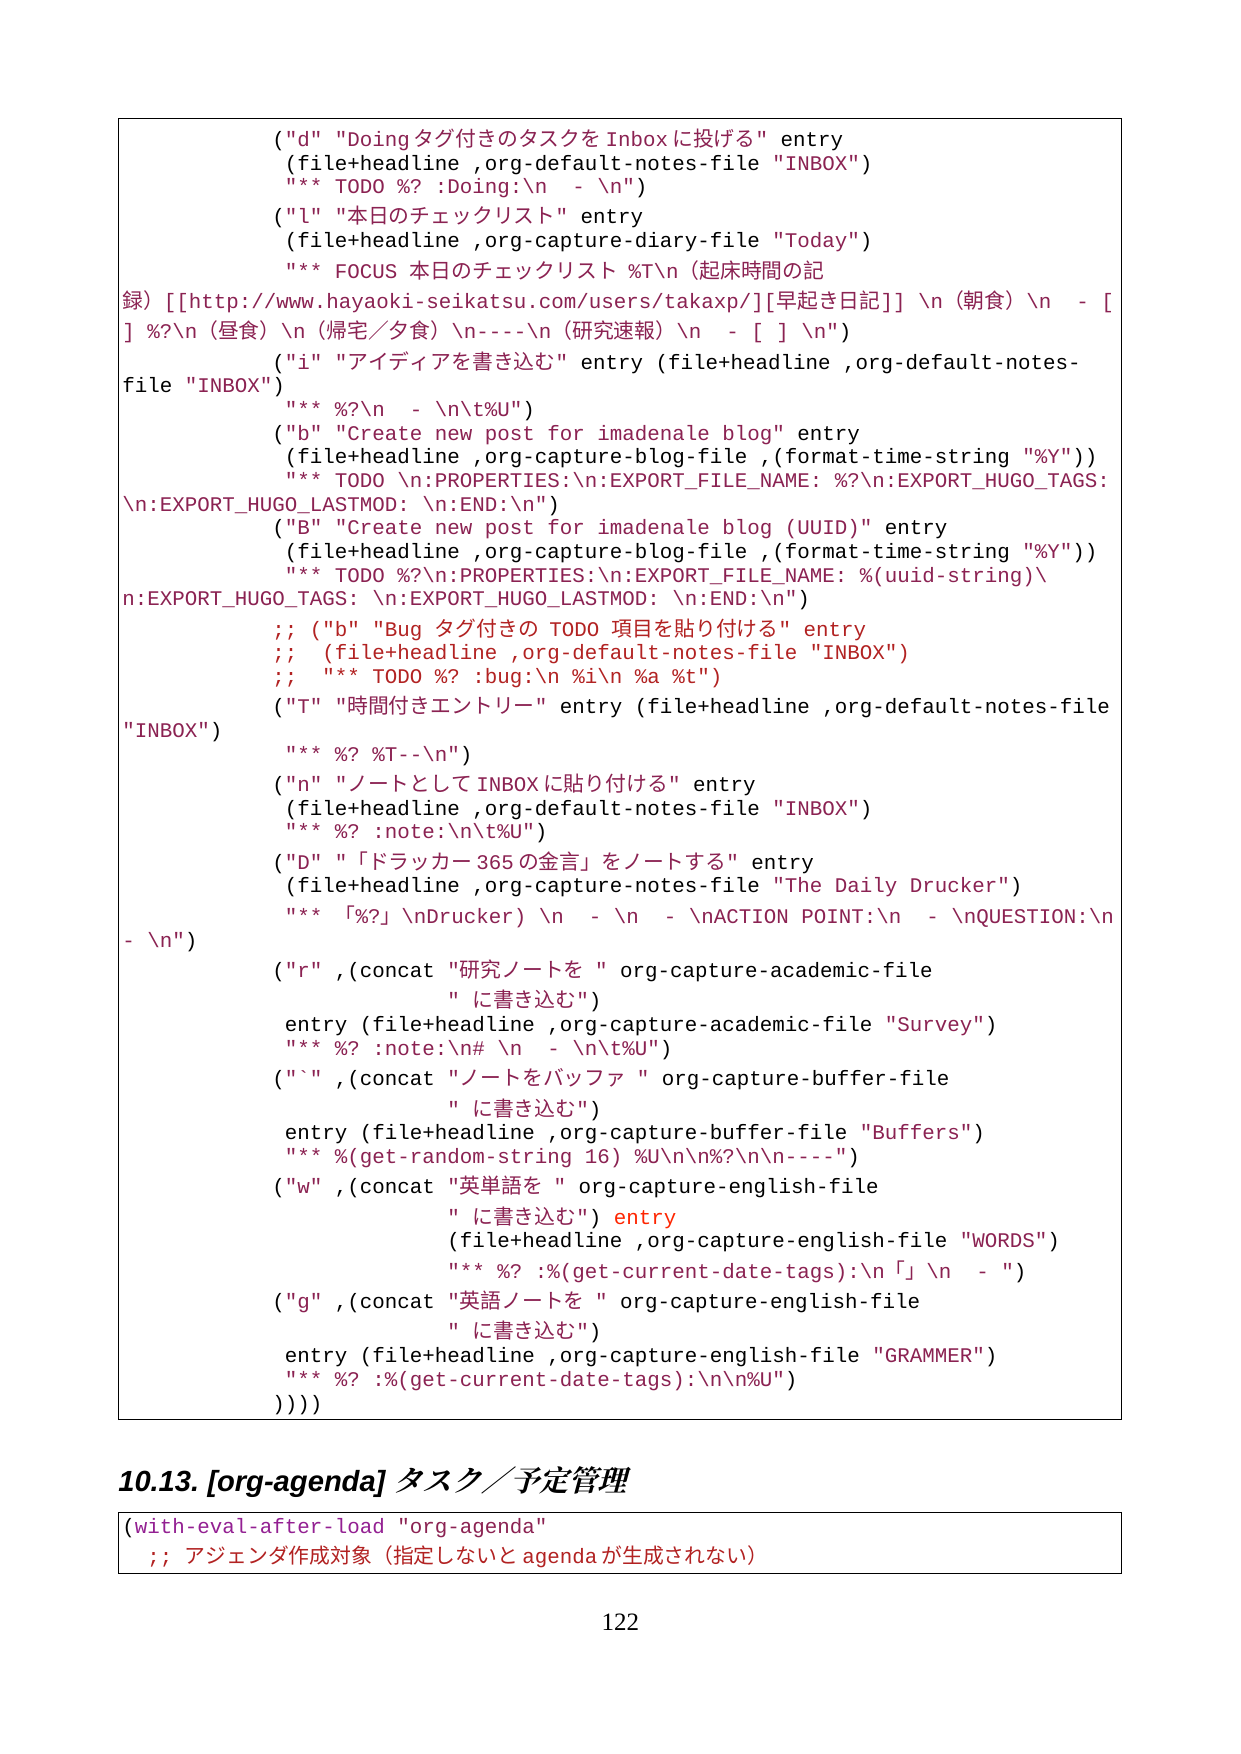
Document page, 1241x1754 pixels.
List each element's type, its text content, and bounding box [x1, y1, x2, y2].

text (file+headline ,org-capture-notes-file "The Daily Drucker") [119, 872, 1121, 895]
text "** FOCUS 本日のチェックリスト %T\n（起床時間の記録）[[http://www.hayaoki-seikatsu.com/users/takaxp/][早起き日記]] \n（朝食）\n - [ ] %?\n（昼食）\n（帰宅／夕食）\n----\n（研究速報）\n - [ ] \n") [119, 250, 1121, 341]
text "** %? :note:\n\t%U") [119, 817, 1121, 841]
text (file+headline ,org-default-notes-file "INBOX") [119, 794, 1121, 817]
text "** %? :%(get-current-date-tags):\n「」\n - ") [119, 1250, 1121, 1280]
text " に書き込む") [119, 980, 1121, 1010]
text ("g" ,(concat "英語ノートを " org-capture-english-file [119, 1280, 1121, 1311]
text " に書き込む") [119, 1311, 1121, 1341]
text ;; アジェンダ作成対象（指定しないとagendaが生成されない） [119, 1536, 1121, 1573]
text ("`" ,(concat "ノートをバッファ " org-capture-buffer-file [119, 1057, 1121, 1088]
text "** %? :note:\n# \n - \n\t%U") [119, 1034, 1121, 1057]
text ("n" "ノートとしてINBOXに貼り付ける" entry [119, 763, 1121, 794]
text (file+headline ,org-capture-english-file "WORDS") [119, 1226, 1121, 1250]
subtitle [org-agenda] タスク／予定管理 [118, 1457, 1122, 1499]
text ("B" "Create new post for imadenale blog (UUID)" entry [119, 513, 1121, 537]
text "** %? %T--\n") [119, 740, 1121, 763]
text entry (file+headline ,org-capture-english-file "GRAMMER") [119, 1341, 1121, 1365]
text )))) [119, 1388, 1121, 1419]
text (file+headline ,org-capture-blog-file ,(format-time-string "%Y")) [119, 442, 1121, 466]
text ("T" "時間付きエントリー" entry (file+headline ,org-default-notes-file "INBOX") [119, 686, 1121, 740]
text ("r" ,(concat "研究ノートを " org-capture-academic-file [119, 949, 1121, 980]
text ;; "** TODO %? :bug:\n %i\n %a %t") [119, 662, 1121, 686]
text (file+headline ,org-default-notes-file "INBOX") [119, 148, 1121, 172]
text ("b" "Create new post for imadenale blog" entry [119, 419, 1121, 442]
text "** 「%?」\nDrucker) \n - \n - \nACTION POINT:\n - \nQUESTION:\n - \n") [119, 895, 1121, 949]
text (file+headline ,org-capture-blog-file ,(format-time-string "%Y")) [119, 537, 1121, 561]
text entry (file+headline ,org-capture-academic-file "Survey") [119, 1010, 1121, 1034]
text "** %?\n - \n\t%U") [119, 395, 1121, 419]
text "** %? :%(get-current-date-tags):\n\n%U") [119, 1365, 1121, 1388]
text "** TODO %? :Doing:\n - \n") [119, 172, 1121, 196]
text "** TODO \n:PROPERTIES:\n:EXPORT_FILE_NAME: %?\n:EXPORT_HUGO_TAGS: \n:EXPORT_HUGO_LASTMOD: \n:END:\n") [119, 466, 1121, 513]
text (with-eval-after-load "org-agenda" [119, 1513, 1121, 1536]
text ;; ("b" "Bug タグ付きの TODO 項目を貼り付ける" entry [119, 608, 1121, 638]
text " に書き込む") [119, 1088, 1121, 1118]
text "** TODO %?\n:PROPERTIES:\n:EXPORT_FILE_NAME: %(uuid-string)\n:EXPORT_HUGO_TAGS: \n:EXPORT_HUGO_LASTMOD: \n:END:\n") [119, 561, 1121, 608]
text ;; (file+headline ,org-default-notes-file "INBOX") [119, 638, 1121, 662]
text (file+headline ,org-capture-diary-file "Today") [119, 226, 1121, 250]
text ("d" "Doingタグ付きのタスクをInboxに投げる" entry [119, 119, 1121, 148]
text ("i" "アイディアを書き込む" entry (file+headline ,org-default-notes-file "INBOX") [119, 341, 1121, 395]
text entry (file+headline ,org-capture-buffer-file "Buffers") [119, 1118, 1121, 1142]
text " に書き込む") entry [119, 1196, 1121, 1226]
text ("l" "本日のチェックリスト" entry [119, 196, 1121, 226]
text ("D" "「ドラッカー365の金言」をノートする" entry [119, 841, 1121, 872]
text "** %(get-random-string 16) %U\n\n%?\n\n----") [119, 1142, 1121, 1166]
text ("w" ,(concat "英単語を " org-capture-english-file [119, 1166, 1121, 1196]
